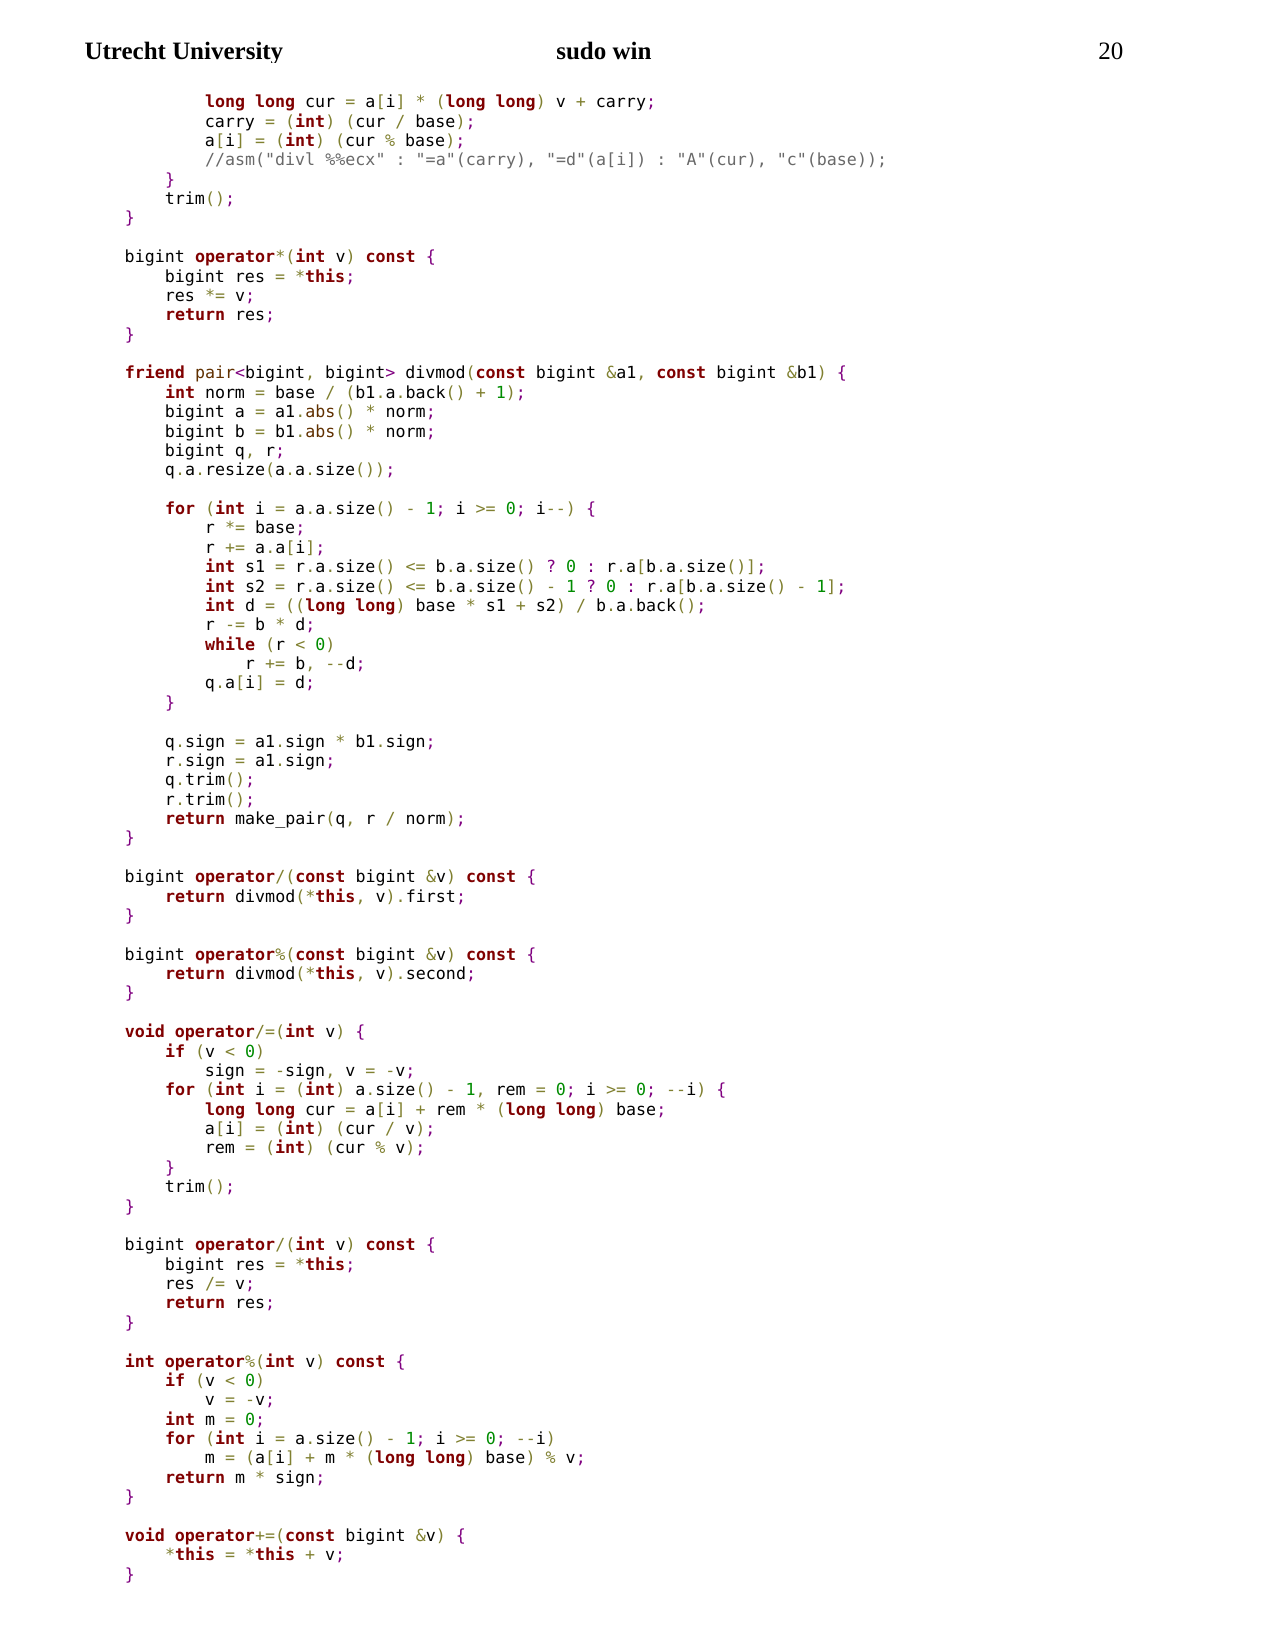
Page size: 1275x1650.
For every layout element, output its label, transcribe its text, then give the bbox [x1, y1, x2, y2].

text int d = ((long long) base * s1 + s2) / b.a.back(); [84, 596, 1206, 615]
text long long cur = a[i] * (long long) v + carry; [84, 92, 1206, 112]
text bigint operator%(const bigint &v) const { [84, 945, 1206, 964]
text } [84, 1487, 1206, 1507]
text return divmod(*this, v).first; [84, 887, 1206, 906]
text for (int i = a.size() - 1; i >= 0; --i) [84, 1429, 1206, 1448]
text bigint operator/(int v) const { [84, 1235, 1206, 1255]
text int operator%(int v) const { [84, 1352, 1206, 1371]
text return divmod(*this, v).second; [84, 964, 1206, 983]
text int s1 = r.a.size() <= b.a.size() ? 0 : r.a[b.a.size()]; [84, 557, 1206, 577]
text } [84, 325, 1206, 344]
text a[i] = (int) (cur / v); [84, 1119, 1206, 1138]
text void operator/=(int v) { [84, 1022, 1206, 1042]
text bigint res = *this; [84, 267, 1206, 286]
text } [84, 170, 1206, 189]
text for (int i = (int) a.size() - 1, rem = 0; i >= 0; --i) { [84, 1080, 1206, 1100]
text long long cur = a[i] + rem * (long long) base; [84, 1100, 1206, 1119]
text q.a[i] = d; [84, 673, 1206, 693]
text trim(); [84, 189, 1206, 208]
text res *= v; [84, 286, 1206, 305]
text *this = *this + v; [84, 1545, 1206, 1565]
text while (r < 0) [84, 635, 1206, 654]
text q.a.resize(a.a.size()); [84, 460, 1206, 480]
text q.trim(); [84, 770, 1206, 790]
text } [84, 1197, 1206, 1216]
text } [84, 1158, 1206, 1177]
text int s2 = r.a.size() <= b.a.size() - 1 ? 0 : r.a[b.a.size() - 1]; [84, 577, 1206, 596]
text bigint a = a1.abs() * norm; [84, 402, 1206, 422]
text rem = (int) (cur % v); [84, 1138, 1206, 1158]
text } [84, 1313, 1206, 1332]
text r += b, --d; [84, 654, 1206, 673]
text a[i] = (int) (cur % base); [84, 131, 1206, 150]
text if (v < 0) [84, 1042, 1206, 1061]
text return m * sign; [84, 1468, 1206, 1487]
text bigint q, r; [84, 441, 1206, 460]
text v = -v; [84, 1390, 1206, 1410]
text friend pair<bigint, bigint> divmod(const bigint &a1, const bigint &b1) { [84, 363, 1206, 383]
text r += a.a[i]; [84, 538, 1206, 557]
text void operator+=(const bigint &v) { [84, 1526, 1206, 1545]
text int norm = base / (b1.a.back() + 1); [84, 383, 1206, 402]
text r -= b * d; [84, 615, 1206, 635]
text bigint b = b1.abs() * norm; [84, 422, 1206, 441]
text return res; [84, 305, 1206, 325]
text bigint operator*(int v) const { [84, 247, 1206, 267]
text res /= v; [84, 1274, 1206, 1293]
text r.trim(); [84, 790, 1206, 809]
text int m = 0; [84, 1410, 1206, 1429]
text for (int i = a.a.size() - 1; i >= 0; i--) { [84, 499, 1206, 518]
text } [84, 983, 1206, 1003]
text r *= base; [84, 518, 1206, 538]
text } [84, 693, 1206, 712]
text q.sign = a1.sign * b1.sign; [84, 732, 1206, 751]
text return make_pair(q, r / norm); [84, 809, 1206, 828]
text bigint operator/(const bigint &v) const { [84, 867, 1206, 887]
text trim(); [84, 1177, 1206, 1197]
text //asm("divl %%ecx" : "=a"(carry), "=d"(a[i]) : "A"(cur), "c"(base)); [84, 150, 1206, 170]
text return res; [84, 1293, 1206, 1313]
text } [84, 906, 1206, 925]
text bigint res = *this; [84, 1255, 1206, 1274]
text carry = (int) (cur / base); [84, 112, 1206, 131]
text } [84, 208, 1206, 228]
text sign = -sign, v = -v; [84, 1061, 1206, 1080]
text } [84, 828, 1206, 848]
text r.sign = a1.sign; [84, 751, 1206, 770]
text if (v < 0) [84, 1371, 1206, 1390]
text } [84, 1565, 1206, 1584]
text m = (a[i] + m * (long long) base) % v; [84, 1448, 1206, 1468]
